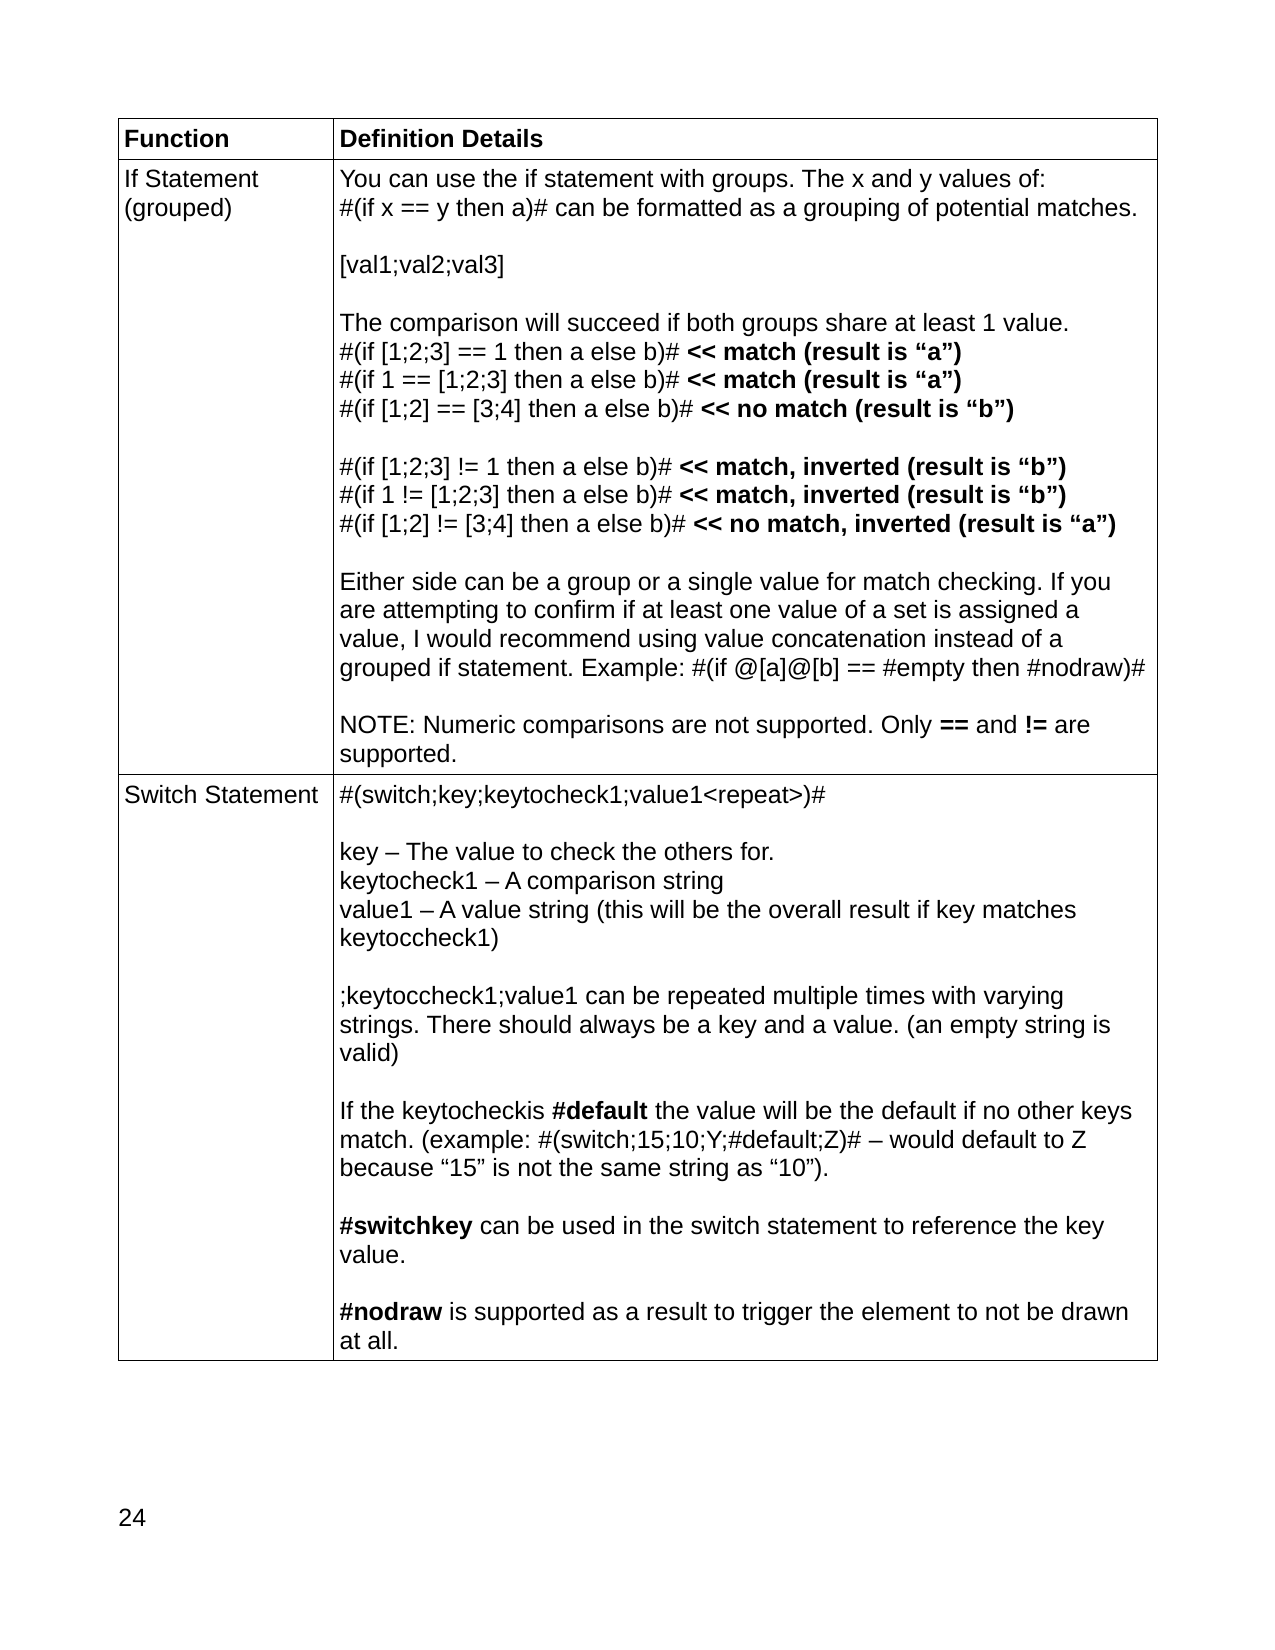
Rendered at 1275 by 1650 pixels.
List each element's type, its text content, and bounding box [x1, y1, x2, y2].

table_cell Switch Statement [119, 775, 333, 1360]
table_header Definition Details [334, 119, 1157, 158]
table_header Function [119, 119, 333, 158]
table_cell #(switch;key;keytocheck1;value1<repeat>)# key – The value to check the others for. keytocheck1 – A comparison string value1 – A value string (this will be the overall result if key matches keytoccheck1) ;keytoccheck1;value1 can be repeated multiple times with varying strings. There should always be a key and a value. (an empty string is valid) If the keytocheckis #default the value will be the default if no other keys match. (example: #(switch;15;10;Y;#default;Z)# – would default to Z because “15” is not the same string as “10”). #switchkey can be used in the switch statement to reference the key value. #nodraw is supported as a result to trigger the element to not be drawn at all. [334, 775, 1157, 1360]
table_cell You can use the if statement with groups. The x and y values of: #(if x == y then a)# can be formatted as a grouping of potential matches. [val1;val2;val3] The comparison will succeed if both groups share at least 1 value. #(if [1;2;3] == 1 then a else b)# << match (result is “a”) #(if 1 == [1;2;3] then a else b)# << match (result is “a”) #(if [1;2] == [3;4] then a else b)# << no match (result is “b”) #(if [1;2;3] != 1 then a else b)# << match, inverted (result is “b”) #(if 1 != [1;2;3] then a else b)# << match, inverted (result is “b”) #(if [1;2] != [3;4] then a else b)# << no match, inverted (result is “a”) Either side can be a group or a single value for match checking. If you are attempting to confirm if at least one value of a set is assigned a value, I would recommend using value concatenation instead of a grouped if statement. Example: #(if @[a]@[b] == #empty then #nodraw)# NOTE: Numeric comparisons are not supported. Only == and != are supported. [334, 160, 1157, 774]
table_cell If Statement (grouped) [119, 160, 333, 774]
